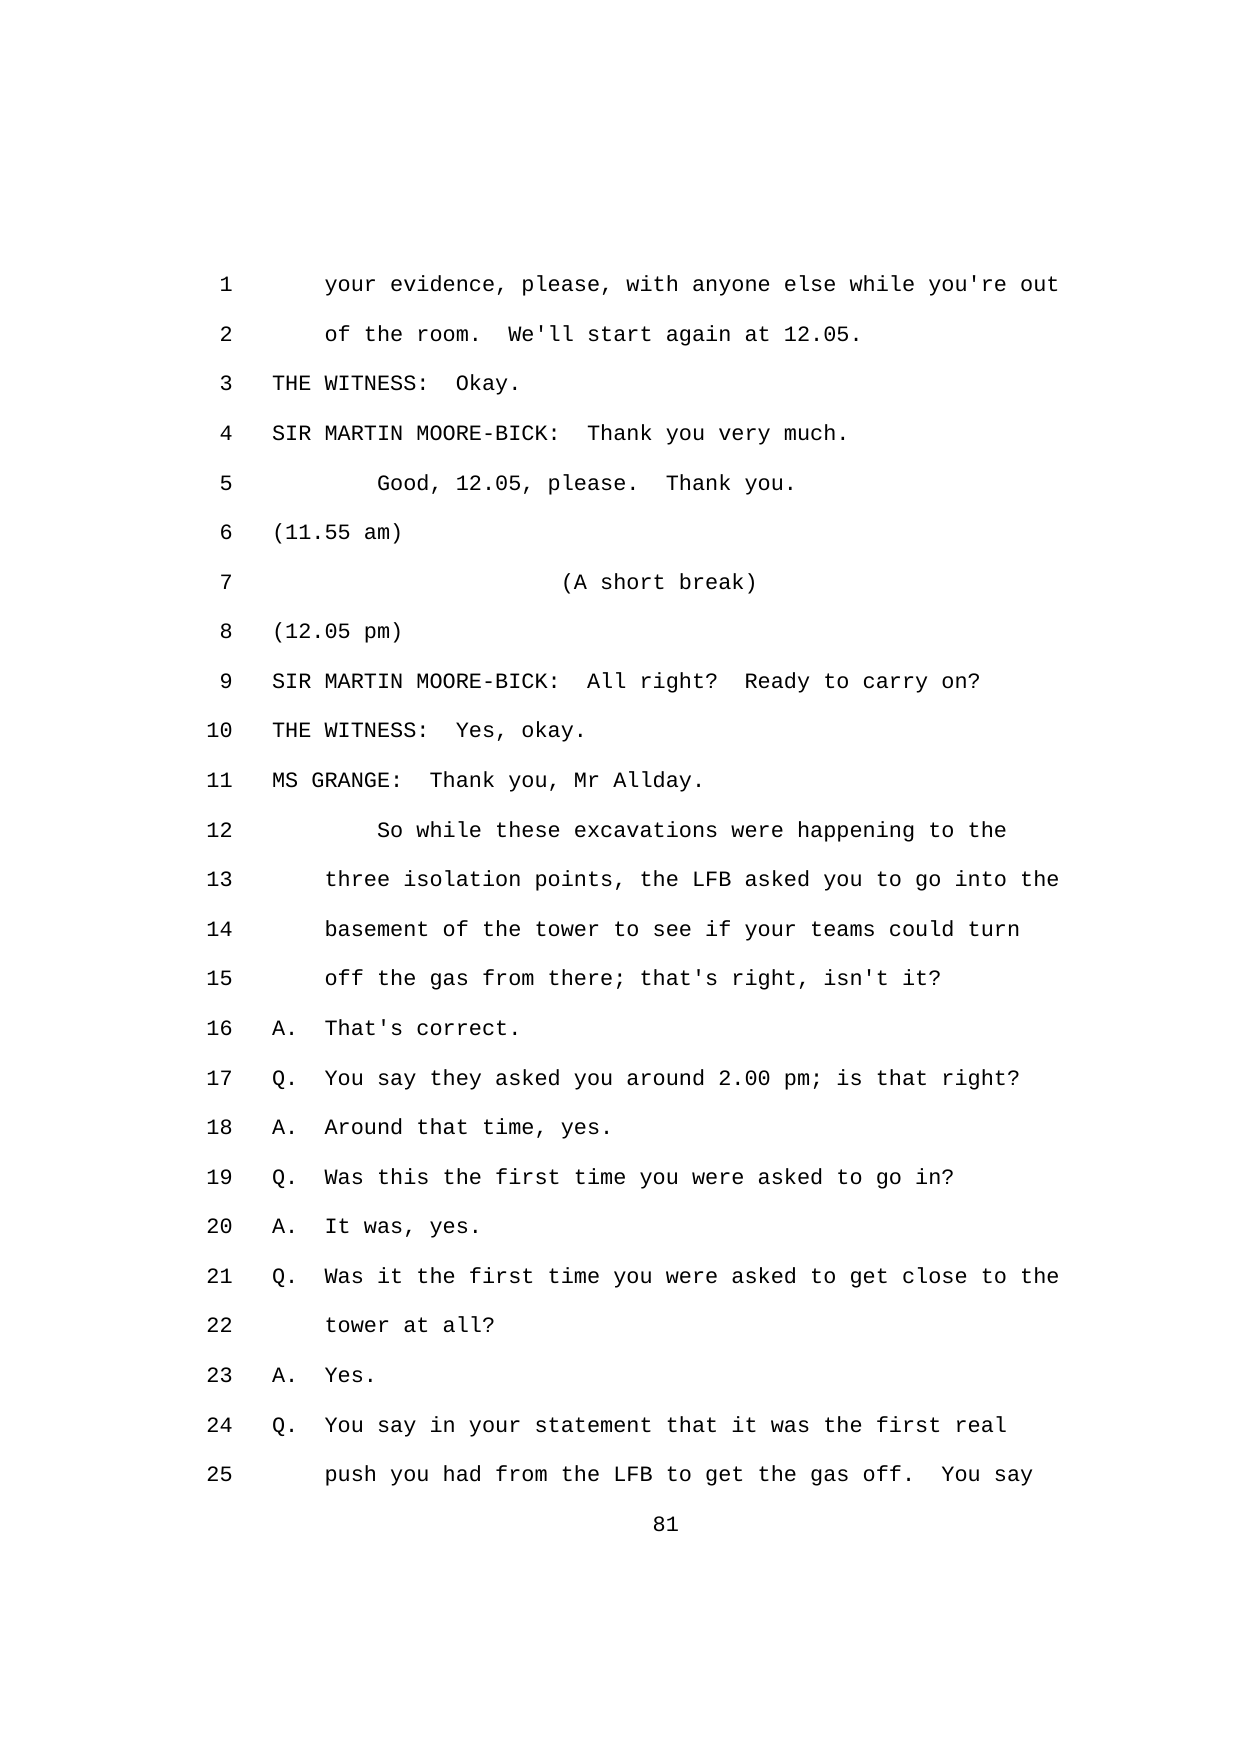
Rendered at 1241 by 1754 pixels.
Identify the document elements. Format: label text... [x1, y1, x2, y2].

text 23 A. Yes. [75, 1364, 1165, 1389]
text 20 A. It was, yes. [75, 1215, 1165, 1240]
text 13 three isolation points, the LFB asked you to go into the [75, 868, 1165, 893]
text 17 Q. You say they asked you around 2.00 pm; is that right? [75, 1067, 1165, 1091]
text 3 THE WITNESS: Okay. [75, 372, 1165, 397]
text 15 off the gas from there; that's right, isn't it? [75, 967, 1165, 992]
text 10 THE WITNESS: Yes, okay. [75, 719, 1165, 744]
text 18 A. Around that time, yes. [75, 1116, 1165, 1141]
text 16 A. That's correct. [75, 1017, 1165, 1042]
text 25 push you had from the LFB to get the gas off. You say [75, 1463, 1165, 1488]
text 21 Q. Was it the first time you were asked to get close to the [75, 1265, 1165, 1290]
text 9 SIR MARTIN MOORE-BICK: All right? Ready to carry on? [75, 670, 1165, 695]
text 7 (A short break) [75, 571, 1165, 596]
text 8 (12.05 pm) [75, 620, 1165, 645]
text 81 [75, 1513, 1165, 1538]
text 19 Q. Was this the first time you were asked to go in? [75, 1166, 1165, 1191]
text 22 tower at all? [75, 1314, 1165, 1339]
text 14 basement of the tower to see if your teams could turn [75, 918, 1165, 943]
text 2 of the room. We'll start again at 12.05. [75, 323, 1165, 348]
text 12 So while these excavations were happening to the [75, 819, 1165, 843]
text 24 Q. You say in your statement that it was the first real [75, 1414, 1165, 1438]
text 1 your evidence, please, with anyone else while you're out [75, 273, 1165, 298]
text 11 MS GRANGE: Thank you, Mr Allday. [75, 769, 1165, 794]
text 5 Good, 12.05, please. Thank you. [75, 472, 1165, 496]
text 6 (11.55 am) [75, 521, 1165, 546]
text 4 SIR MARTIN MOORE-BICK: Thank you very much. [75, 422, 1165, 447]
